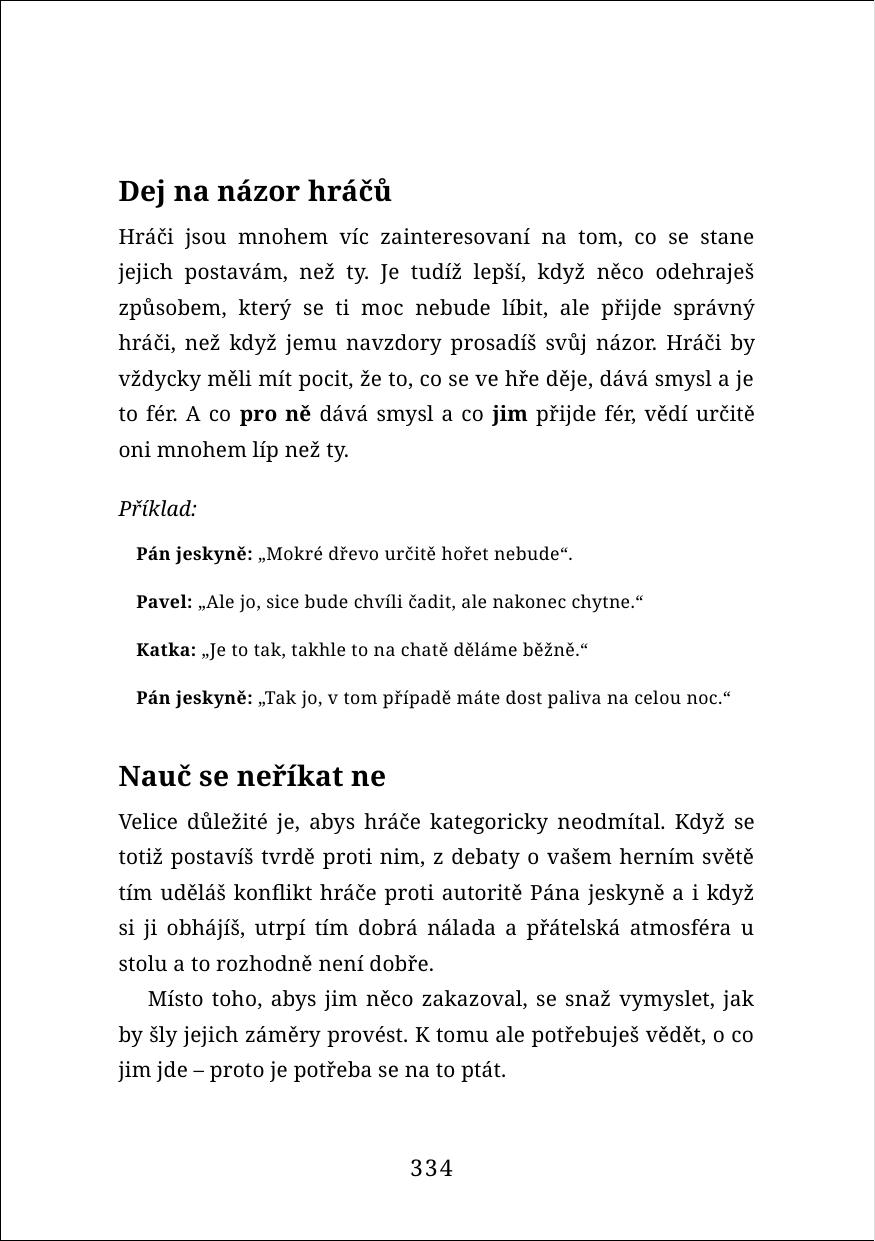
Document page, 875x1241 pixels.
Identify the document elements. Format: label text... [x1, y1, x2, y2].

text Velice důležité je, abys hráče kategoricky neodmítal. Když se totiž postavíš tvrdě proti nim, z debaty o vašem herním světě tím uděláš konflikt hráče proti autoritě Pána jeskyně a i když si ji obhájíš, utrpí tím dobrá nálada a přátelská atmosféra u stolu a to rozhodně není dobře. Místo toho, abys jim něco zakazoval, se snaž vymyslet, jak by šly jejich záměry provést. K tomu ale potřebuješ vědět, o co jim jde – proto je potřeba se na to ptát. [118, 807, 756, 1084]
text Pán jeskyně: „Tak jo, v tom případě máte dost paliva na celou noc.“ [136, 685, 756, 709]
text Pavel: „Ale jo, sice bude chvíli čadit, ale nakonec chytne.“ [136, 589, 756, 613]
text Hráči jsou mnohem víc zainteresovaní na tom, co se stane jejich postavám, než ty. Je tudíž lepší, když něco odehraješ způsobem, který se ti moc nebude líbit, ale přijde správný hráči, než když jemu navzdory prosadíš svůj názor. Hráči by vždycky měli mít pocit, že to, co se ve hře děje, dává smysl a je to fér. A co pro ně dává smysl a co jim přijde fér, vědí určitě oni mnohem líp než ty. [118, 222, 756, 463]
text Pán jeskyně: „Mokré dřevo určitě hořet nebude“. [136, 541, 756, 566]
text Příklad: [118, 494, 756, 523]
subtitle Dej na názor hráčů [118, 172, 756, 210]
text Katka: „Je to tak, takhle to na chatě děláme běžně.“ [136, 637, 756, 661]
subtitle Nauč se neříkat ne [118, 757, 756, 795]
